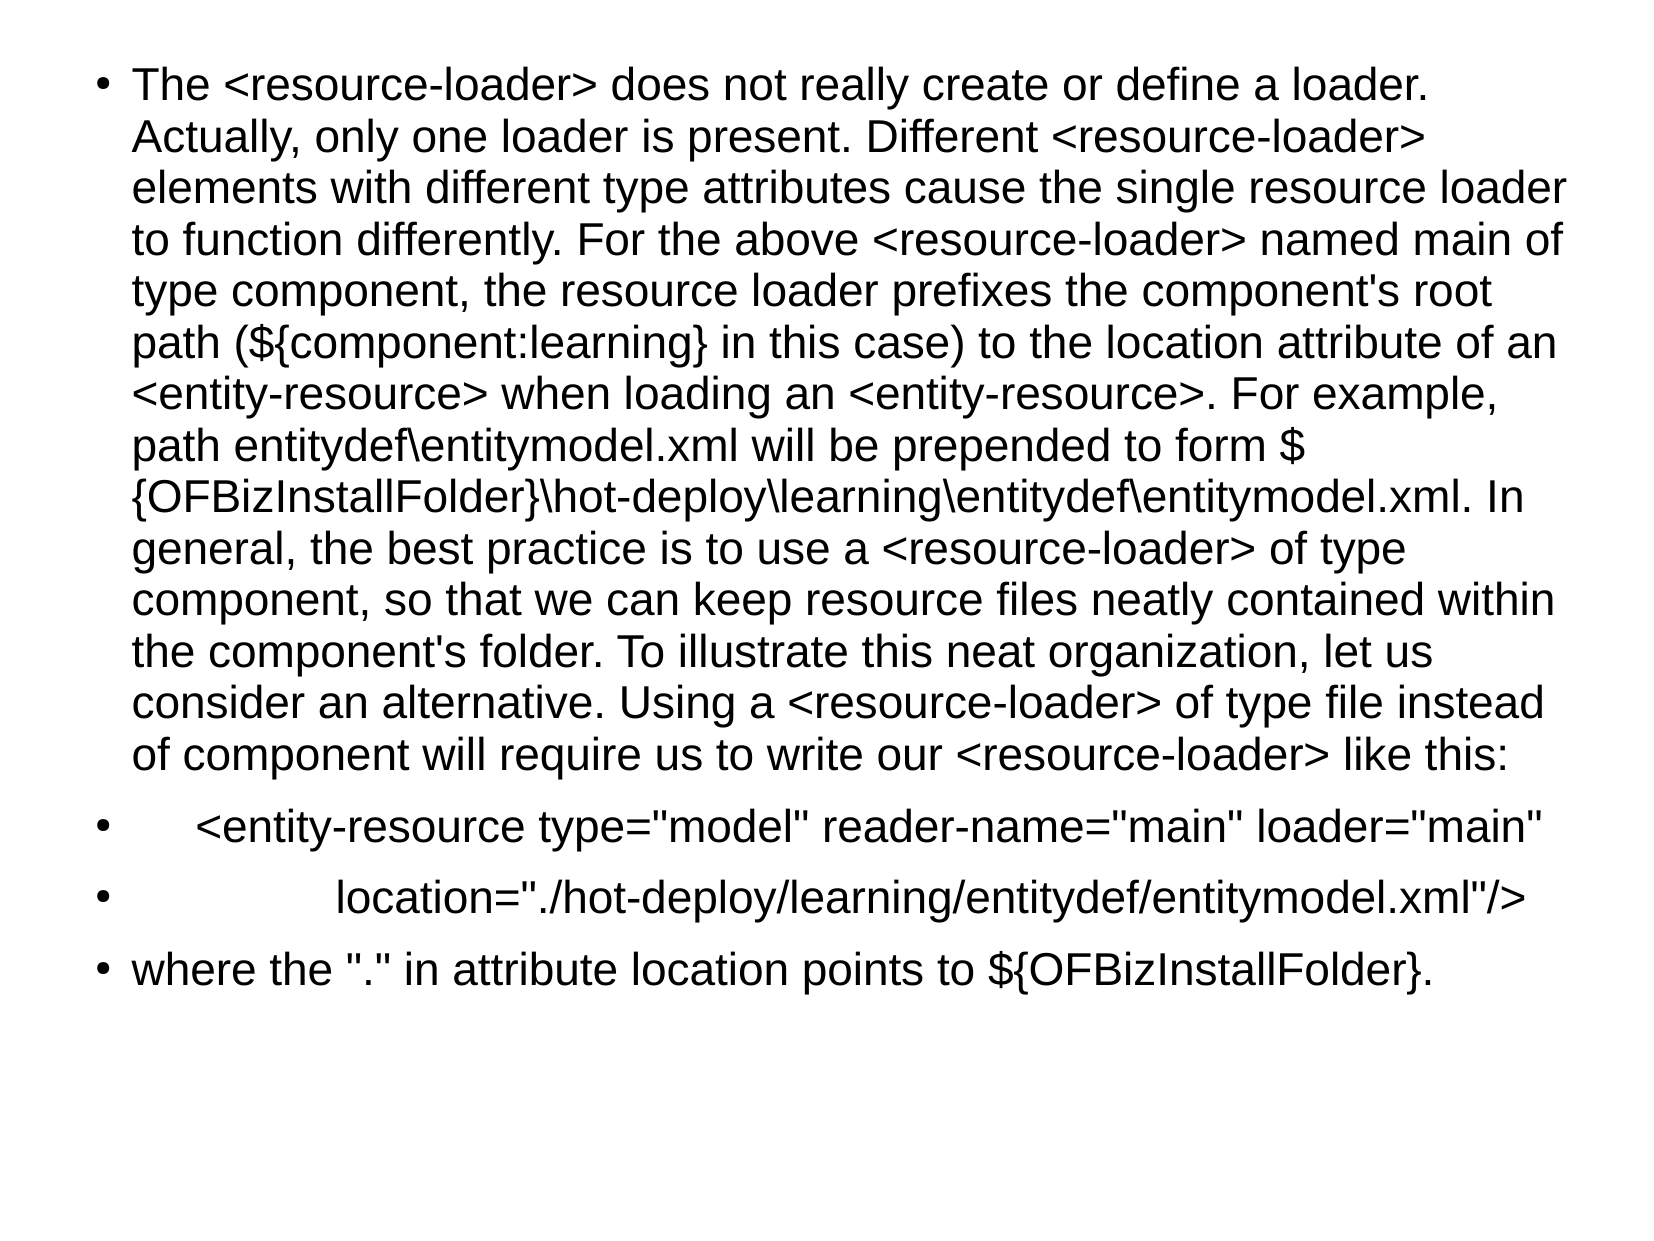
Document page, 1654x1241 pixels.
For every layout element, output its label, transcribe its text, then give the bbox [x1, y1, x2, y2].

list The <resource-loader> does not really create or define a loader. Actually, only one loader is present. Different <resource-loader> elements with different type attributes cause the single resource loader to function differently. For the above <resource-loader> named main of type component, the resource loader prefixes the component's root path (${component:learning} in this case) to the location attribute of an <entity-resource> when loading an <entity-resource>. For example, path entitydef\entitymodel.xml will be prepended to form ${OFBizInstallFolder}\hot-deploy\learning\entitydef\entitymodel.xml. In general, the best practice is to use a <resource-loader> of type component, so that we can keep resource files neatly contained within the component's folder. To illustrate this neat organization, let us consider an alternative. Using a <resource-loader> of type file instead of component will require us to write our <resource-loader> like this: <entity-resource type="model" reader-name="main" loader="main" location="./hot-deploy/learning/entitydef/entitymodel.xml"/> where the "." in attribute location points to ${OFBizInstallFolder}. [82, 59, 1571, 1109]
